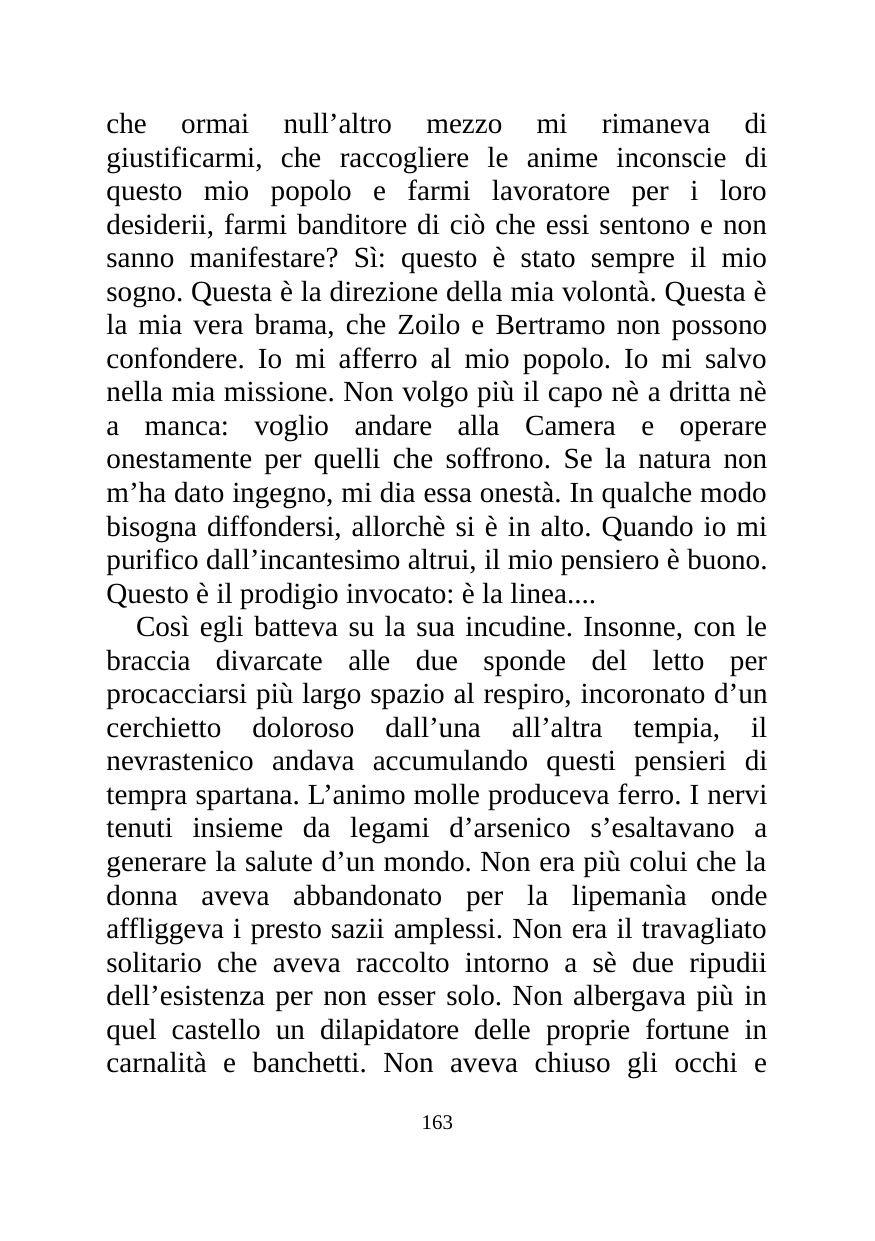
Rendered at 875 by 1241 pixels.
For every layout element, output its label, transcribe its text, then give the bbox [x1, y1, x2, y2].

text Così egli batteva su la sua incudine. Insonne, con le braccia divarcate alle due sponde del letto per procacciarsi più largo spazio al respiro, incoronato d’un cerchietto doloroso dall’una all’altra tempia, il nevrastenico andava accumulando questi pensieri di tempra spartana. L’animo molle produceva ferro. I nervi tenuti insieme da legami d’arsenico s’esaltavano a generare la salute d’un mondo. Non era più colui che la donna aveva abbandonato per la lipemanìa onde affliggeva i presto sazii amplessi. Non era il travagliato solitario che aveva raccolto intorno a sè due ripudii dell’esistenza per non esser solo. Non albergava più in quel castello un dilapidatore delle proprie fortune in carnalità e banchetti. Non aveva chiuso gli occhi e [106, 609, 768, 1079]
text che ormai null’altro mezzo mi rimaneva di giustificarmi, che raccogliere le anime inconscie di questo mio popolo e farmi lavoratore per i loro desiderii, farmi banditore di ciò che essi sentono e non sanno manifestare? Sì: questo è stato sempre il mio sogno. Questa è la direzione della mia volontà. Questa è la mia vera brama, che Zoilo e Bertramo non possono confondere. Io mi afferro al mio popolo. Io mi salvo nella mia missione. Non volgo più il capo nè a dritta nè a manca: voglio andare alla Camera e operare onestamente per quelli che soffrono. Se la natura non m’ha dato ingegno, mi dia essa onestà. In qualche modo bisogna diffondersi, allorchè si è in alto. Quando io mi purifico dall’incantesimo altrui, il mio pensiero è buono. Questo è il prodigio invocato: è la linea.... [106, 106, 768, 609]
